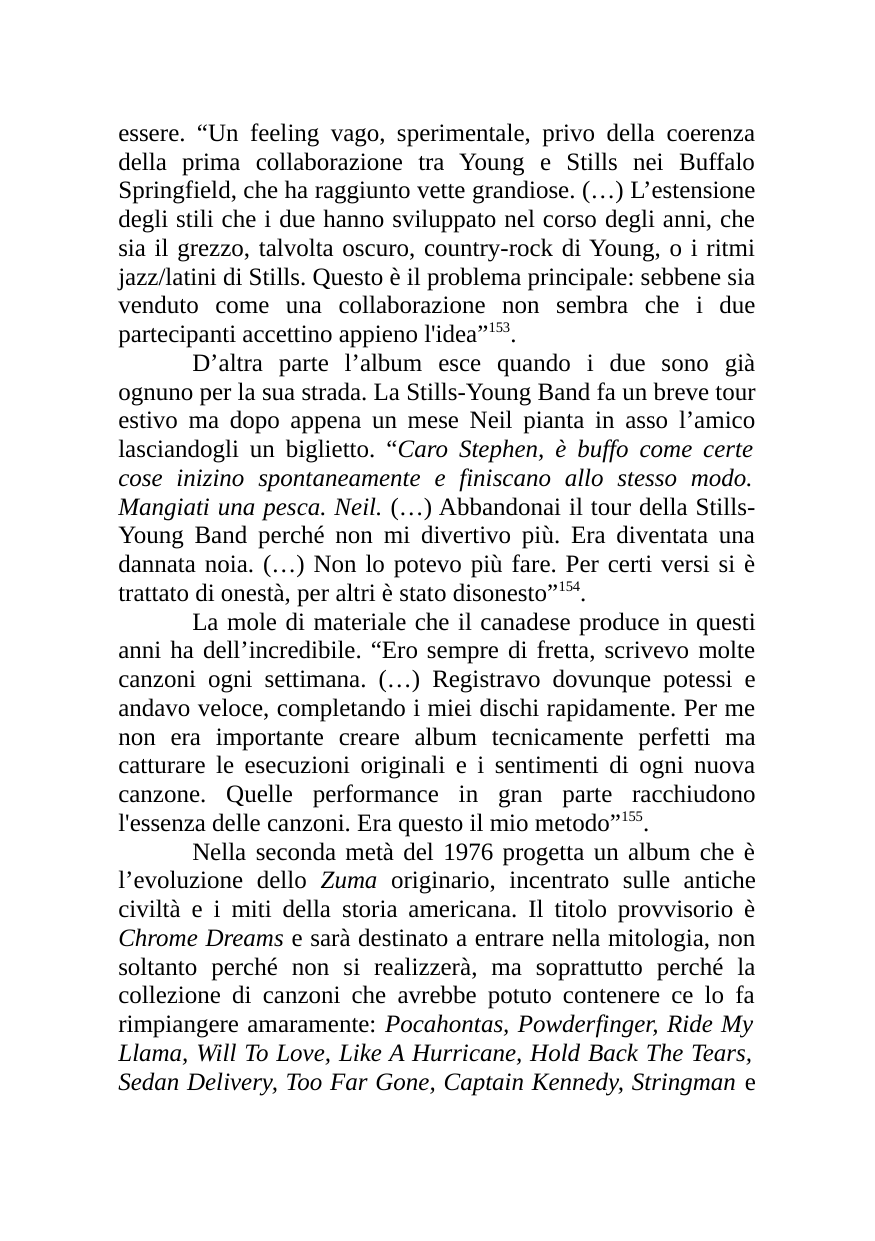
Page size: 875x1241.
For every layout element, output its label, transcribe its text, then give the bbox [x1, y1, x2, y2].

text Nella seconda metà del 1976 progetta un album che è l’evoluzione dello Zuma originario, incentrato sulle antiche civiltà e i miti della storia americana. Il titolo provvisorio è Chrome Dreams e sarà destinato a entrare nella mitologia, non soltanto perché non si realizzerà, ma soprattutto perché la collezione di canzoni che avrebbe potuto contenere ce lo fa rimpiangere amaramente: Pocahontas, Powderfinger, Ride My Llama, Will To Love, Like A Hurricane, Hold Back The Tears, Sedan Delivery, Too Far Gone, Captain Kennedy, Stringman e [118, 837, 756, 1096]
text La mole di materiale che il canadese produce in questi anni ha dell’incredibile. “Ero sempre di fretta, scrivevo molte canzoni ogni settimana. (…) Registravo dovunque potessi e andavo veloce, completando i miei dischi rapidamente. Per me non era importante creare album tecnicamente perfetti ma catturare le esecuzioni originali e i sentimenti di ogni nuova canzone. Quelle performance in gran parte racchiudono l'essenza delle canzoni. Era questo il mio metodo”. [118, 607, 756, 837]
text D’altra parte l’album esce quando i due sono già ognuno per la sua strada. La Stills-Young Band fa un breve tour estivo ma dopo appena un mese Neil pianta in asso l’amico lasciandogli un biglietto. “Caro Stephen, è buffo come certe cose inizino spontaneamente e finiscano allo stesso modo. Mangiati una pesca. Neil. (…) Abbandonai il tour della Stills-Young Band perché non mi divertivo più. Era diventata una dannata noia. (…) Non lo potevo più fare. Per certi versi si è trattato di onestà, per altri è stato disonesto”. [118, 348, 756, 607]
text essere. “Un feeling vago, sperimentale, privo della coerenza della prima collaborazione tra Young e Stills nei Buffalo Springfield, che ha raggiunto vette grandiose. (…) L’estensione degli stili che i due hanno sviluppato nel corso degli anni, che sia il grezzo, talvolta oscuro, country-rock di Young, o i ritmi jazz/latini di Stills. Questo è il problema principale: sebbene sia venduto come una collaborazione non sembra che i due partecipanti accettino appieno l'idea”. [118, 118, 756, 348]
